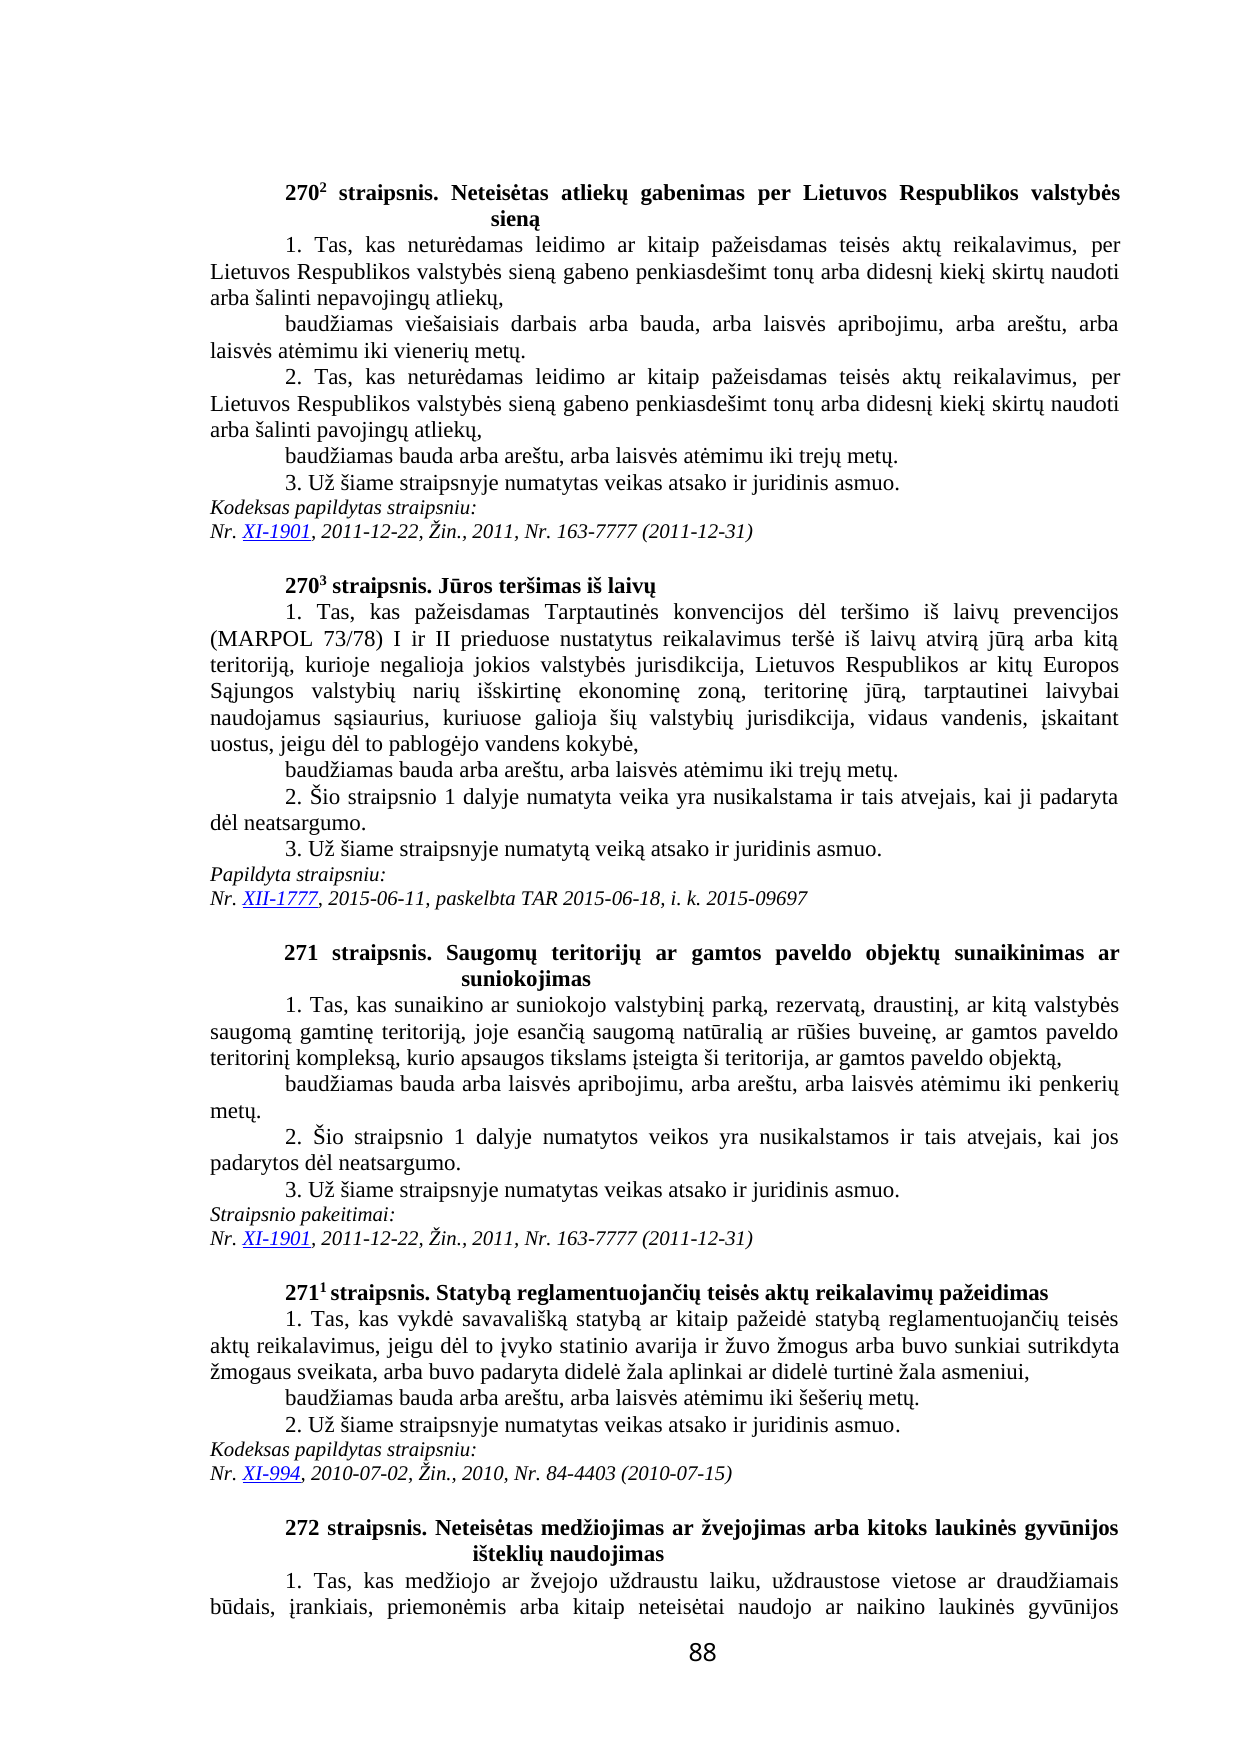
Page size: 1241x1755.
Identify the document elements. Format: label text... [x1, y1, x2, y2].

text Nr. XI-1901, 2011-12-22, Žin., 2011, Nr. 163-7777 (2011-12-31) [210, 1226, 1120, 1250]
text Papildyta straipsniu: [210, 862, 1120, 886]
text 2. Šio straipsnio 1 dalyje numatytos veikos yra nusikalstamos ir tais atvejais, kai jos padarytos dėl neatsargumo. [210, 1123, 1120, 1176]
text Kodeksas papildytas straipsniu: [210, 1437, 1120, 1461]
text Straipsnio pakeitimai: [210, 1202, 1120, 1226]
text 3. Už šiame straipsnyje numatytas veikas atsako ir juridinis asmuo. [210, 469, 1120, 495]
text 1. Tas, kas medžiojo ar žvejojo uždraustu laiku, uždraustose vietose ar draudžiamais būdais, įrankiais, priemonėmis arba kitaip neteisėtai naudojo ar naikino laukinės gyvūnijos [210, 1567, 1120, 1619]
text Nr. XI-1901, 2011-12-22, Žin., 2011, Nr. 163-7777 (2011-12-31) [210, 519, 1120, 543]
text 2. Šio straipsnio 1 dalyje numatyta veika yra nusikalstama ir tais atvejais, kai ji padaryta dėl neatsargumo. [210, 783, 1120, 835]
text 272 straipsnis. Neteisėtas medžiojimas ar žvejojimas arba kitoks laukinės gyvūnijos išteklių naudojimas [285, 1514, 1120, 1567]
text 1. Tas, kas sunaikino ar suniokojo valstybinį parką, rezervatą, draustinį, ar kitą valstybės saugomą gamtinę teritoriją, joje esančią saugomą natūralią ar rūšies buveinę, ar gamtos paveldo teritorinį kompleksą, kurio apsaugos tikslams įsteigta ši teritorija, ar gamtos paveldo objektą, [210, 991, 1120, 1070]
text Nr. XI-994, 2010-07-02, Žin., 2010, Nr. 84-4403 (2010-07-15) [210, 1461, 1120, 1485]
text Nr. XII-1777, 2015-06-11, paskelbta TAR 2015-06-18, i. k. 2015-09697 [210, 886, 1120, 910]
text baudžiamas bauda arba areštu, arba laisvės atėmimu iki trejų metų. [210, 756, 1120, 783]
text baudžiamas bauda arba areštu, arba laisvės atėmimu iki šešerių metų. [210, 1384, 1120, 1411]
text 2703 straipsnis. Jūros teršimas iš laivų [210, 572, 1120, 598]
text 3. Už šiame straipsnyje numatytas veikas atsako ir juridinis asmuo. [210, 1176, 1120, 1202]
text 1. Tas, kas vykdė savavališką statybą ar kitaip pažeidė statybą reglamentuojančių teisės aktų reikalavimus, jeigu dėl to įvyko statinio avarija ir žuvo žmogus arba buvo sunkiai sutrikdyta žmogaus sveikata, arba buvo padaryta didelė žala aplinkai ar didelė turtinė žala asmeniui, [210, 1305, 1120, 1384]
text 2702 straipsnis. Neteisėtas atliekų gabenimas per Lietuvos Respublikos valstybės sieną [285, 179, 1120, 231]
text 2711 straipsnis. Statybą reglamentuojančių teisės aktų reikalavimų pažeidimas [285, 1279, 1120, 1305]
text 1. Tas, kas neturėdamas leidimo ar kitaip pažeisdamas teisės aktų reikalavimus, per Lietuvos Respublikos valstybės sieną gabeno penkiasdešimt tonų arba didesnį kiekį skirtų naudoti arba šalinti nepavojingų atliekų, [210, 231, 1120, 311]
text 2. Tas, kas neturėdamas leidimo ar kitaip pažeisdamas teisės aktų reikalavimus, per Lietuvos Respublikos valstybės sieną gabeno penkiasdešimt tonų arba didesnį kiekį skirtų naudoti arba šalinti pavojingų atliekų, [210, 363, 1120, 442]
text 1. Tas, kas pažeisdamas Tarptautinės konvencijos dėl teršimo iš laivų prevencijos (MARPOL 73/78) I ir II prieduose nustatytus reikalavimus teršė iš laivų atvirą jūrą arba kitą teritoriją, kurioje negalioja jokios valstybės jurisdikcija, Lietuvos Respublikos ar kitų Europos Sąjungos valstybių narių išskirtinę ekonominę zoną, teritorinę jūrą, tarptautinei laivybai naudojamus sąsiaurius, kuriuose galioja šių valstybių jurisdikcija, vidaus vandenis, įskaitant uostus, jeigu dėl to pablogėjo vandens kokybė, [210, 598, 1120, 756]
text Kodeksas papildytas straipsniu: [210, 495, 1120, 519]
text baudžiamas bauda arba laisvės apribojimu, arba areštu, arba laisvės atėmimu iki penkerių metų. [210, 1070, 1120, 1123]
text 3. Už šiame straipsnyje numatytą veiką atsako ir juridinis asmuo. [210, 835, 1120, 862]
text baudžiamas viešaisiais darbais arba bauda, arba laisvės apribojimu, arba areštu, arba laisvės atėmimu iki vienerių metų. [210, 311, 1120, 363]
text 271 straipsnis. Saugomų teritorijų ar gamtos paveldo objektų sunaikinimas ar suniokojimas [284, 939, 1120, 991]
text 2. Už šiame straipsnyje numatytas veikas atsako ir juridinis asmuo. [210, 1411, 1120, 1437]
text baudžiamas bauda arba areštu, arba laisvės atėmimu iki trejų metų. [210, 442, 1120, 469]
